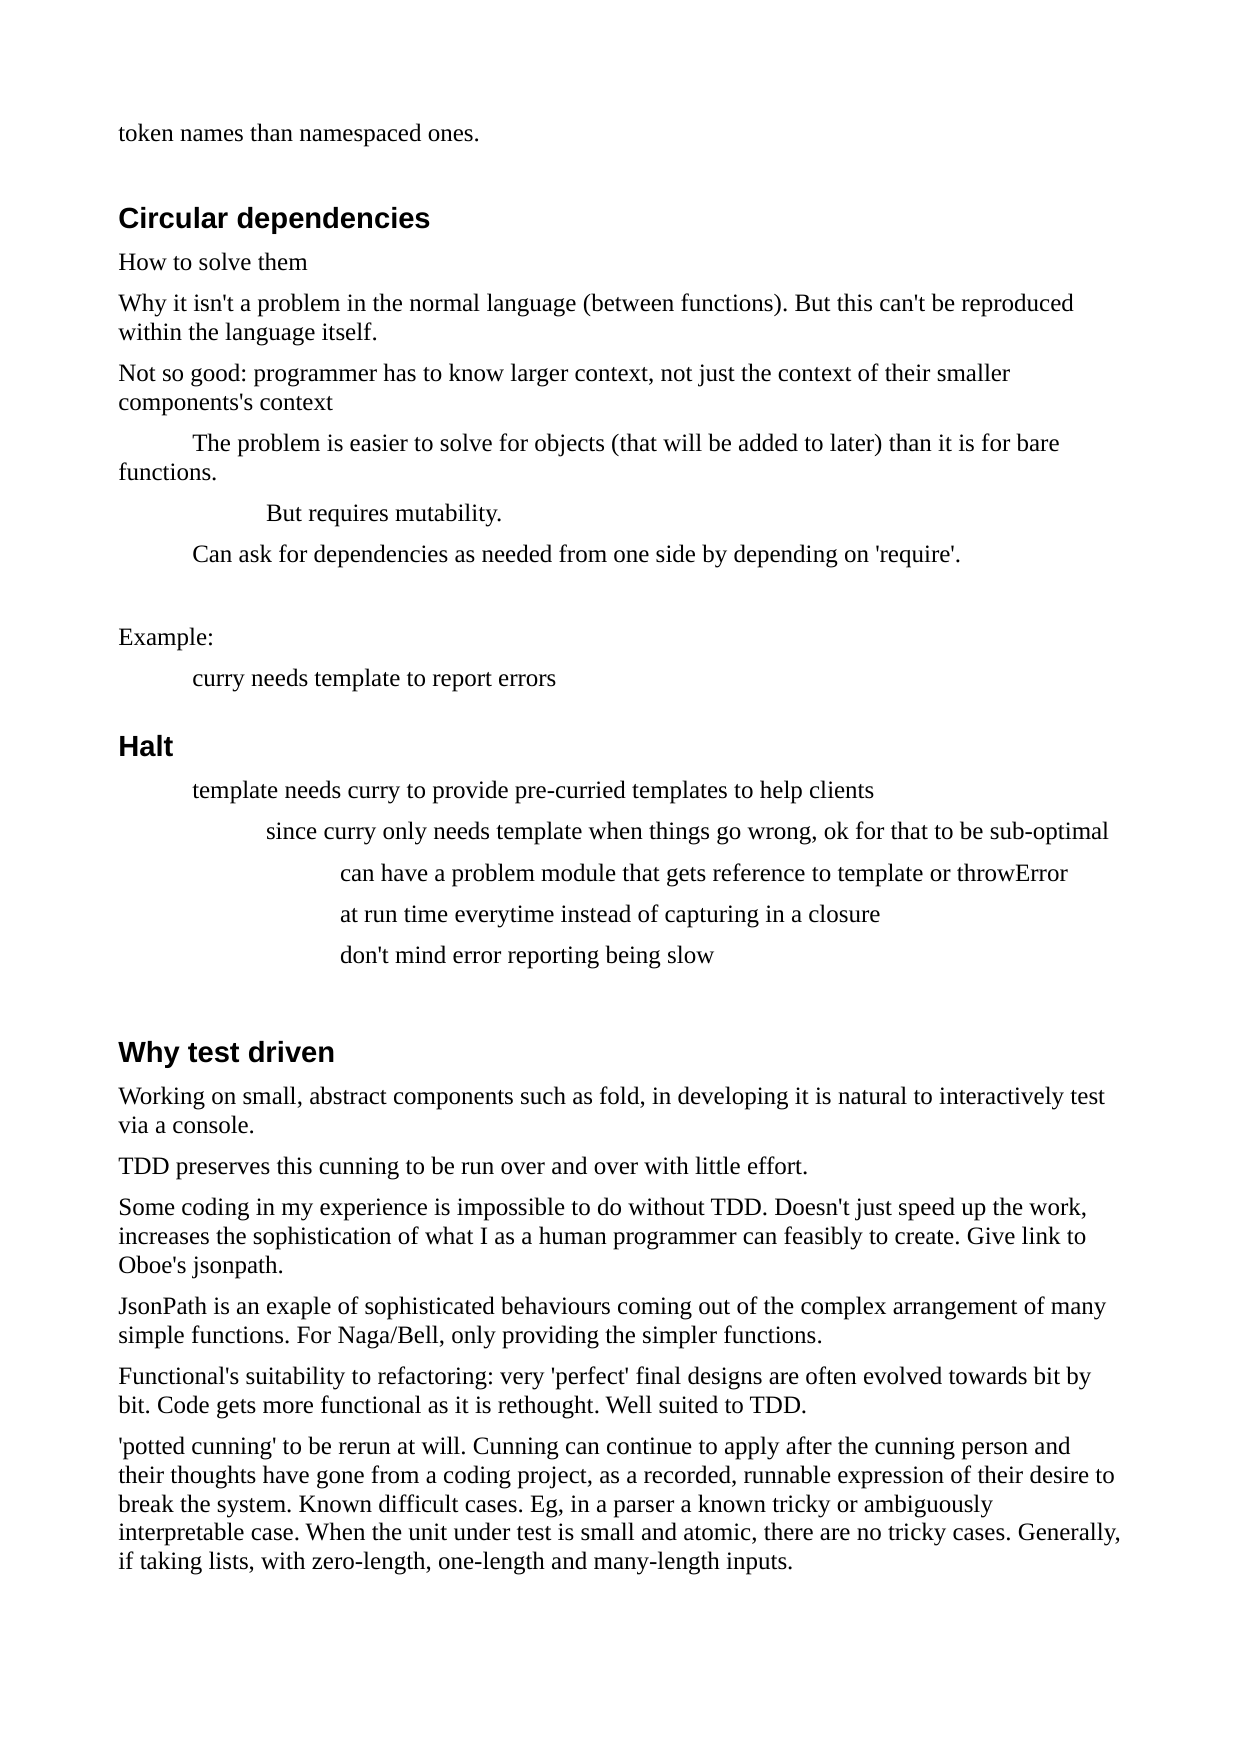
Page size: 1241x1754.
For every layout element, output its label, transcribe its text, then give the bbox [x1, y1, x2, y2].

text token names than namespaced ones. [118, 118, 1122, 147]
subtitle Circular dependencies [118, 201, 1122, 234]
text Working on small, abstract components such as fold, in developing it is natural to interactively test via a console. [118, 1081, 1122, 1139]
text template needs curry to provide pre-curried templates to help clients [118, 775, 1122, 804]
text curry needs template to report errors [118, 663, 1122, 692]
text But requires mutability. [118, 498, 1122, 527]
text The problem is easier to solve for objects (that will be added to later) than it is for bare functions. [118, 428, 1122, 485]
text 'potted cunning' to be rerun at will. Cunning can continue to apply after the cunning person and their thoughts have gone from a coding project, as a recorded, runnable expression of their desire to break the system. Known difficult cases. Eg, in a parser a known tricky or ambiguously interpretable case. When the unit under test is small and atomic, there are no tricky cases. Generally, if taking lists, with zero-length, one-length and many-length inputs. [118, 1431, 1122, 1575]
text How to solve them [118, 247, 1122, 275]
text since curry only needs template when things go wrong, ok for that to be sub-optimal [118, 816, 1122, 845]
text Can ask for dependencies as needed from one side by depending on 'require'. [118, 539, 1122, 568]
subtitle Why test driven [118, 1035, 1122, 1069]
text don't mind error reporting being slow [118, 940, 1122, 969]
text Why it isn't a problem in the normal language (between functions). But this can't be reproduced within the language itself. [118, 288, 1122, 345]
subtitle Halt [118, 729, 1122, 763]
text can have a problem module that gets reference to template or throwError [118, 858, 1122, 886]
text TDD preserves this cunning to be run over and over with little effort. [118, 1151, 1122, 1180]
text Not so good: programmer has to know larger context, not just the context of their smaller components's context [118, 358, 1122, 415]
text Functional's suitability to refactoring: very 'perfect' final designs are often evolved towards bit by bit. Code gets more functional as it is rethought. Well suited to TDD. [118, 1361, 1122, 1419]
text JsonPath is an exaple of sophisticated behaviours coming out of the complex arrangement of many simple functions. For Naga/Bell, only providing the simpler functions. [118, 1291, 1122, 1349]
text Some coding in my experience is impossible to do without TDD. Doesn't just speed up the work, increases the sophistication of what I as a human programmer can feasibly to create. Give link to Oboe's jsonpath. [118, 1192, 1122, 1279]
text Example: [118, 622, 1122, 650]
text at run time everytime instead of capturing in a closure [118, 899, 1122, 928]
